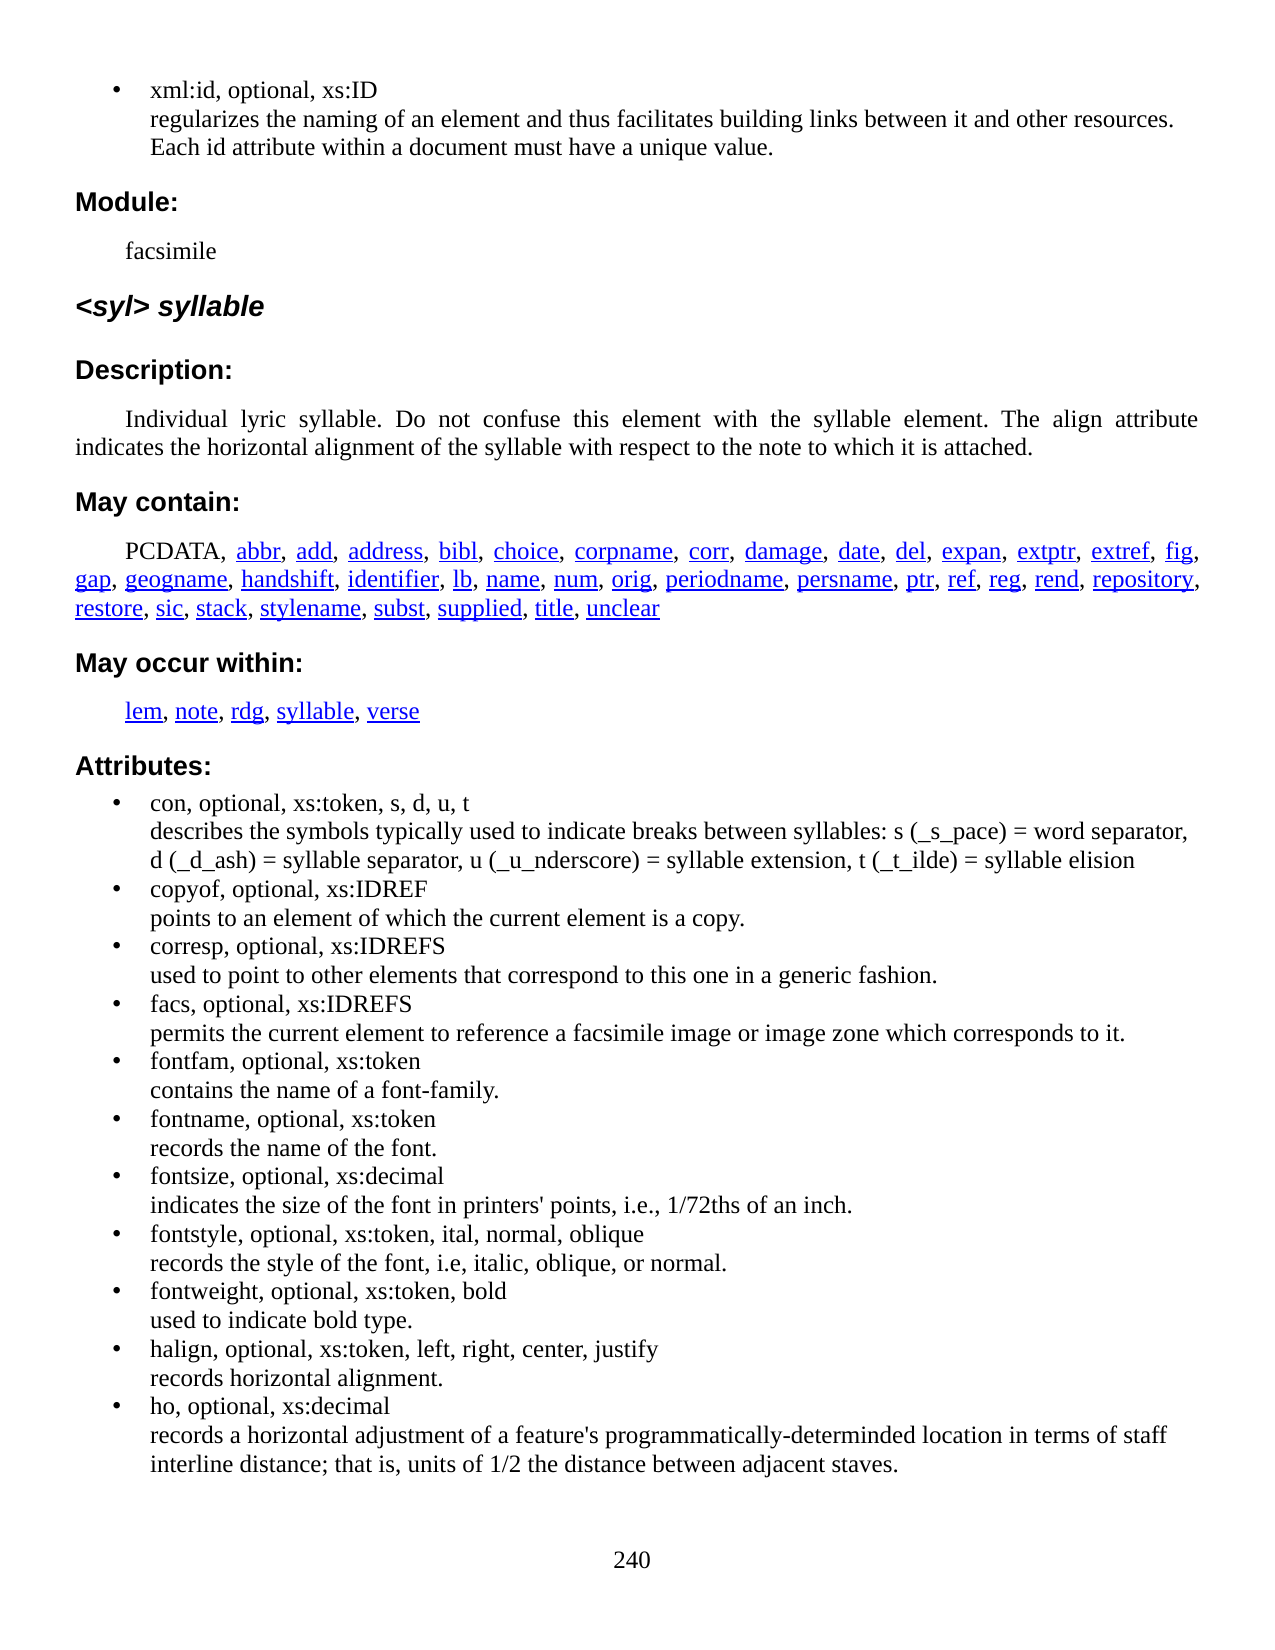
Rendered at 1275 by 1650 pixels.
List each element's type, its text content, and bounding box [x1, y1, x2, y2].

list fontfam, optional, xs:token contains the name of a font-family. [112, 1046, 1200, 1104]
list xml:id, optional, xs:ID regularizes the naming of an element and thus facilitates building links between it and other resources. Each id attribute within a document must have a unique value. [112, 75, 1200, 161]
subtitle Description: [75, 354, 1200, 386]
subtitle Module: [75, 186, 1200, 217]
list copyof, optional, xs:IDREF points to an element of which the current element is a copy. [112, 874, 1200, 931]
subtitle May contain: [75, 486, 1200, 517]
subtitle Attributes: [75, 750, 1200, 781]
list fontname, optional, xs:token records the name of the font. [112, 1104, 1200, 1161]
list fontweight, optional, xs:token, bold used to indicate bold type. [112, 1276, 1200, 1334]
list fontstyle, optional, xs:token, ital, normal, oblique records the style of the font, i.e, italic, oblique, or normal. [112, 1219, 1200, 1276]
subtitle <syl> syllable [75, 289, 1200, 323]
subtitle May occur within: [75, 647, 1200, 678]
list con, optional, xs:token, s, d, u, t describes the symbols typically used to indicate breaks between syllables: s (_s_pace) = word separator, d (_d_ash) = syllable separator, u (_u_nderscore) = syllable extension, t (_t_ilde) = syllable elision [112, 788, 1200, 874]
text facsimile [75, 236, 1200, 264]
list fontsize, optional, xs:decimal indicates the size of the font in printers' points, i.e., 1/72ths of an inch. [112, 1161, 1200, 1219]
list facs, optional, xs:IDREFS permits the current element to reference a facsimile image or image zone which corresponds to it. [112, 989, 1200, 1046]
text Individual lyric syllable. Do not confuse this element with the syllable element. The align attribute indicates the horizontal alignment of the syllable with respect to the note to which it is attached. [75, 404, 1200, 461]
list halign, optional, xs:token, left, right, center, justify records horizontal alignment. [112, 1334, 1200, 1391]
list corresp, optional, xs:IDREFS used to point to other elements that correspond to this one in a generic fashion. [112, 931, 1200, 989]
text lem, note, rdg, syllable, verse [75, 696, 1200, 725]
text PCDATA, abbr, add, address, bibl, choice, corpname, corr, damage, date, del, expan, extptr, extref, fig, gap, geogname, handshift, identifier, lb, name, num, orig, periodname, persname, ptr, ref, reg, rend, repository, restore, sic, stack, stylename, subst, supplied, title, unclear [75, 536, 1200, 622]
list ho, optional, xs:decimal records a horizontal adjustment of a feature's programmatically-determinded location in terms of staff interline distance; that is, units of 1/2 the distance between adjacent staves. [112, 1391, 1200, 1478]
